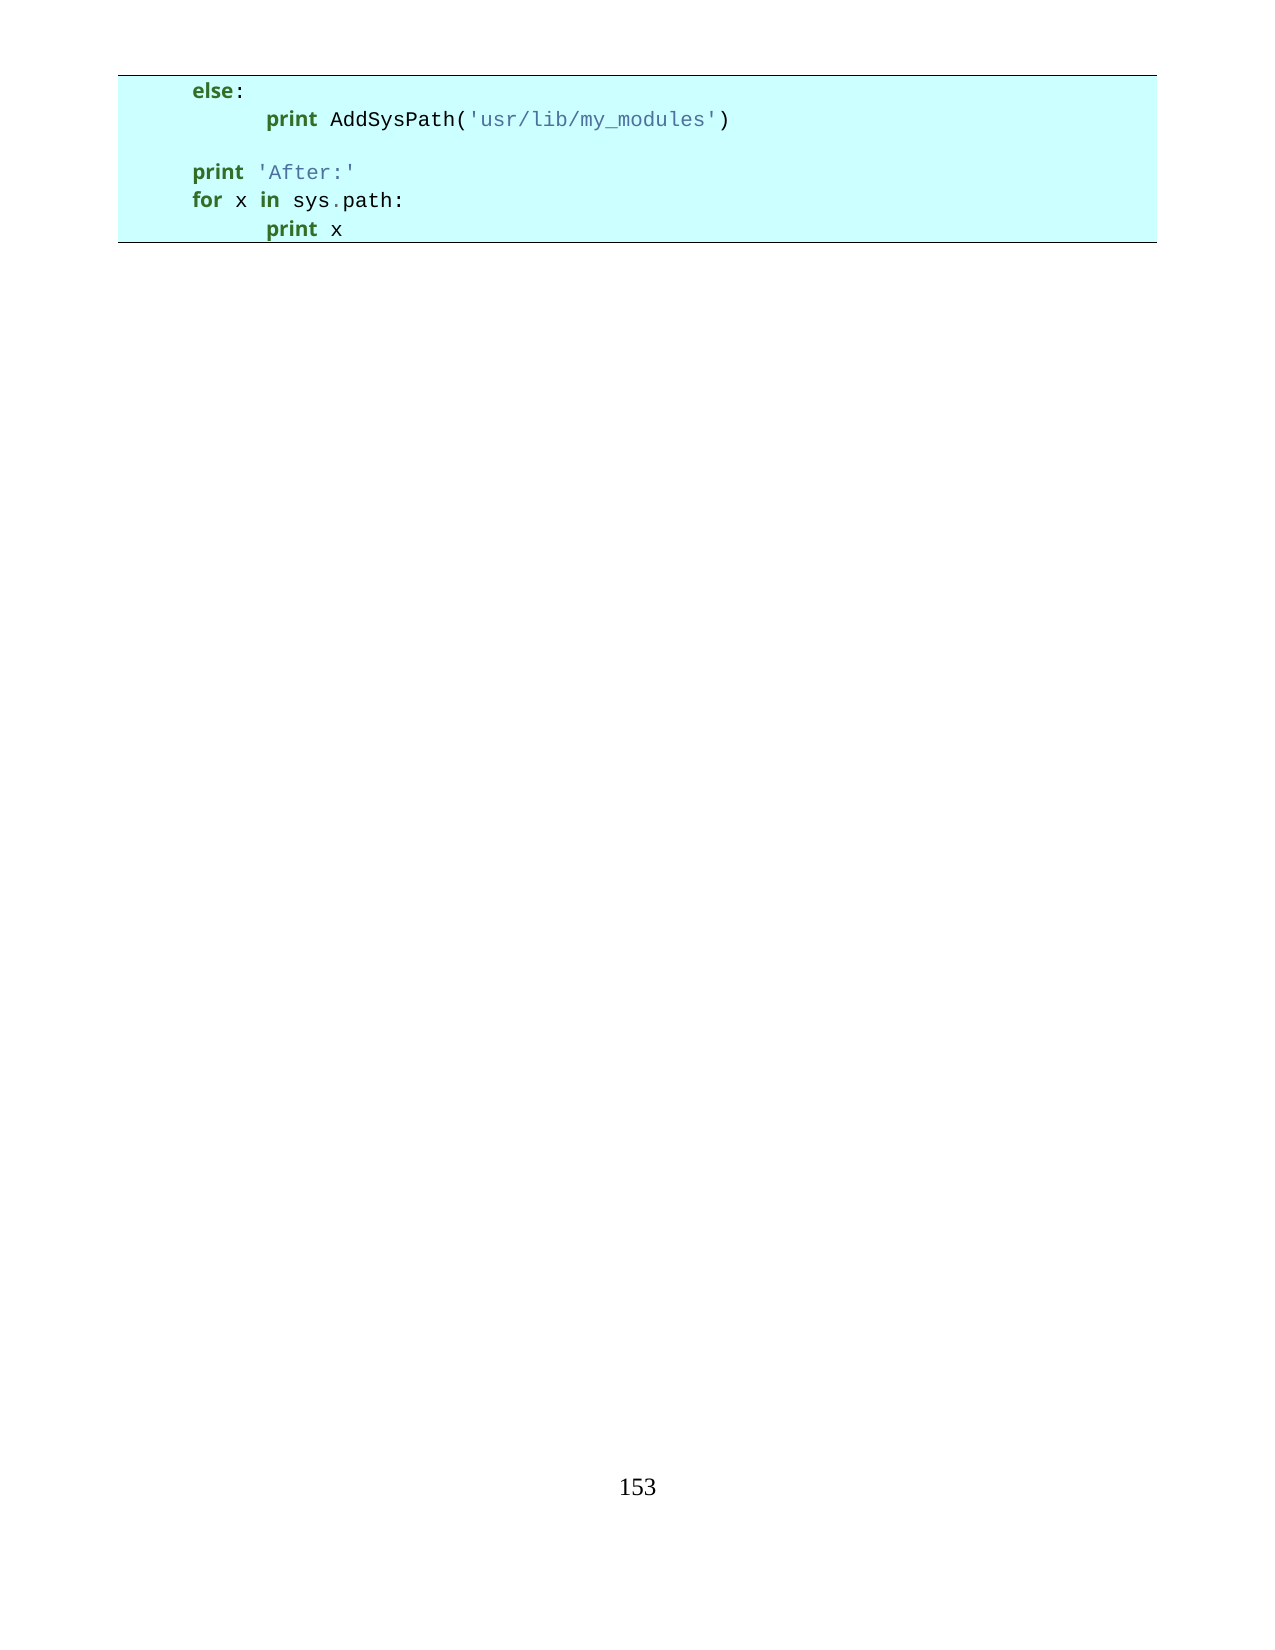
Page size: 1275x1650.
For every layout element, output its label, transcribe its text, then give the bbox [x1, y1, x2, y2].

text else: [118, 76, 1157, 104]
text print 'After:' [118, 157, 1157, 185]
text print x [118, 213, 1157, 242]
text print AddSysPath('usr/lib/my_modules') [118, 104, 1157, 133]
text for x in sys.path: [118, 185, 1157, 213]
